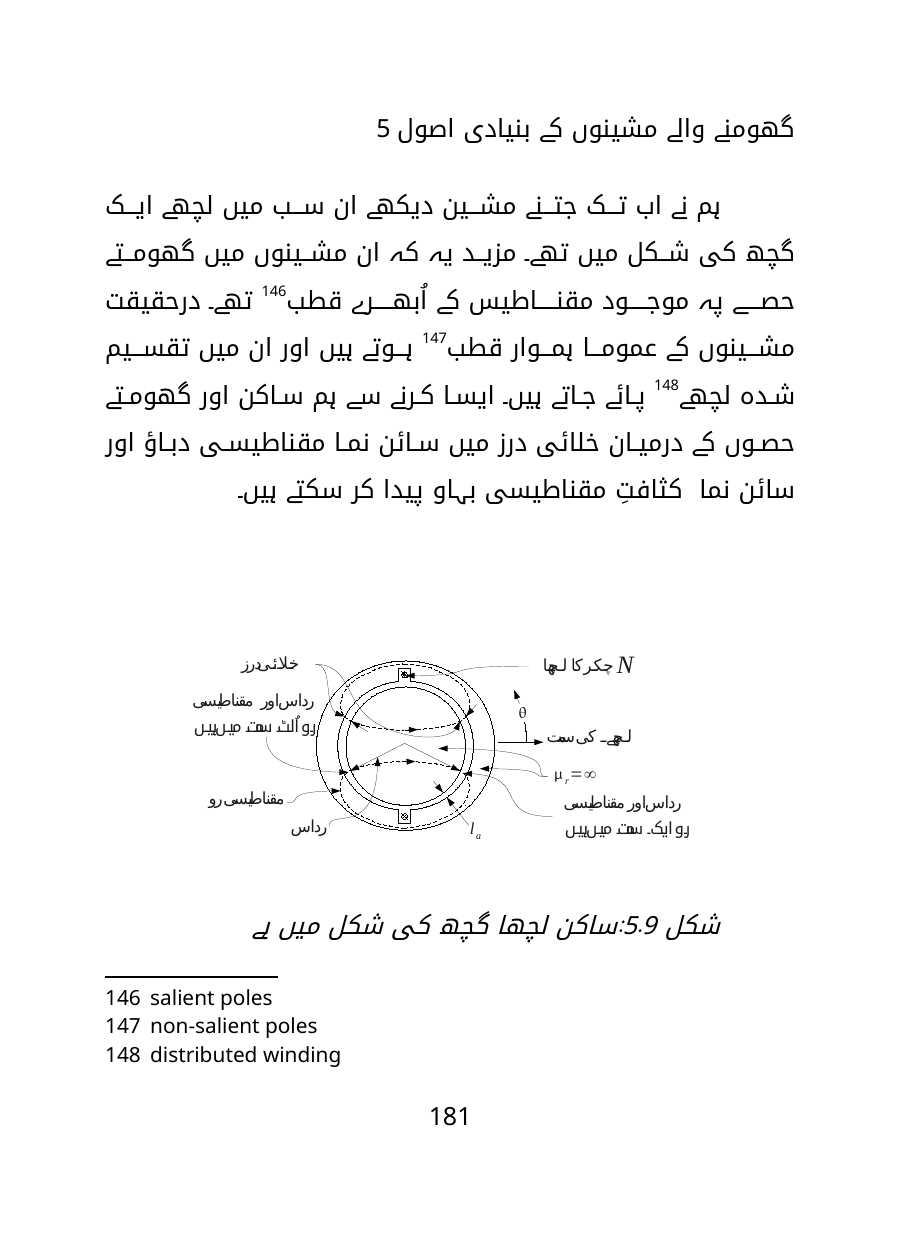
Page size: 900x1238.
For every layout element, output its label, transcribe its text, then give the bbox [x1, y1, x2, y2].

text شکل 5.9:ساکن لچھا گچھ کی شکل میں ہے [179, 586, 719, 949]
text salient poles [105, 983, 795, 1012]
text distributed winding [105, 1040, 795, 1068]
text non-salient poles [105, 1012, 795, 1040]
text ہم نے اب تک جتنے مشین دیکھے ان سب میں لچھے ایک گچھ کی شکل میں تھے۔ مزید یہ کہ ان مشینوں میں گھومتے حصے پہ موجود مقناطیس کے اُبھرے قطب تھے۔ درحقیقت مشینوں کے عموما ہموار قطب ہوتے ہیں اور ان میں تقسیم شدہ لچھے پائے جاتے ہیں۔ ایسا کرنے سے ہم ساکن اور گھومتے حصوں کے درمیان خلائی درز میں سائن نما مقناطیسی دباؤ اور سائن نما کثافتِ مقناطیسی بہاو پیدا کر سکتے ہیں۔ [105, 182, 795, 514]
